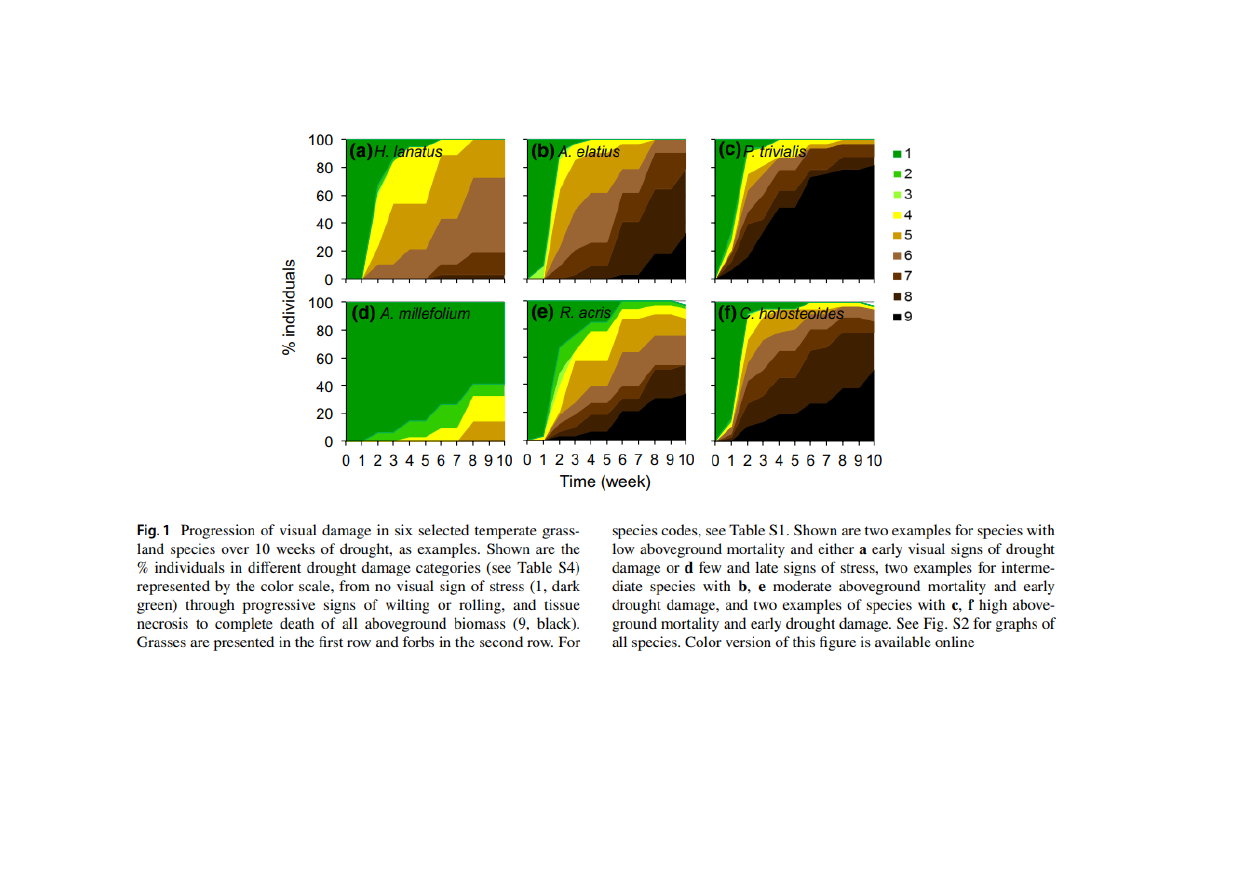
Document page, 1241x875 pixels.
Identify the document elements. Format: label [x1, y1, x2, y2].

picture [118, 118, 1064, 656]
